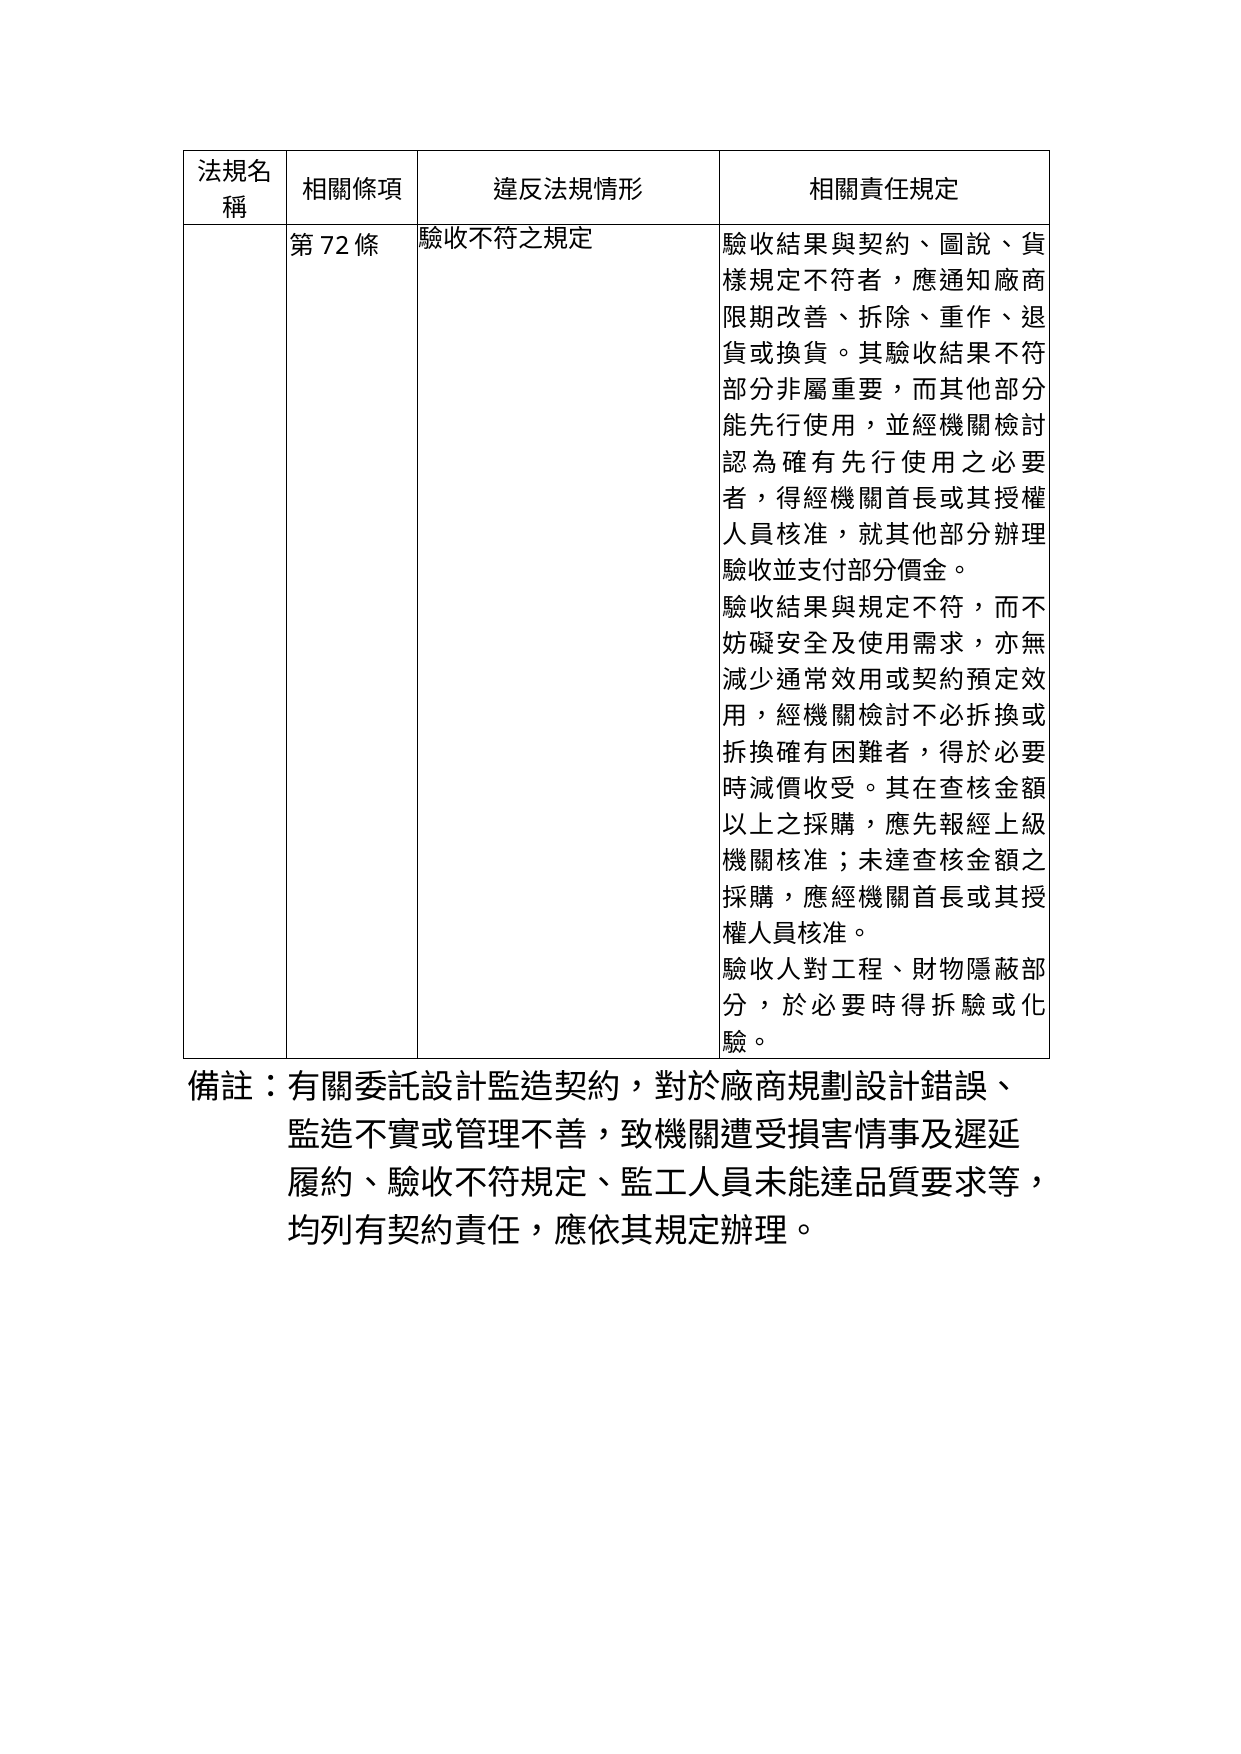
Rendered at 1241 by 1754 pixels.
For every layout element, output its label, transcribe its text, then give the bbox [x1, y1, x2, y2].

table_cell [184, 225, 286, 1058]
table_cell 驗收結果與契約、圖說、貨樣規定不符者，應通知廠商限期改善、拆除、重作、退貨或換貨。其驗收結果不符部分非屬重要，而其他部分能先行使用，並經機關檢討認為確有先行使用之必要者，得經機關首長或其授權人員核准，就其他部分辦理驗收並支付部分價金。 驗收結果與規定不符，而不妨礙安全及使用需求，亦無減少通常效用或契約預定效用，經機關檢討不必拆換或拆換確有困難者，得於必要時減價收受。其在查核金額以上之採購，應先報經上級機關核准；未達查核金額之採購，應經機關首長或其授權人員核准。 驗收人對工程、財物隱蔽部分，於必要時得拆驗或化驗。 [720, 225, 1049, 1058]
table_header 相關條項 [287, 151, 417, 223]
table_header 法規名稱 [184, 151, 286, 223]
table_cell 第72條 [287, 225, 417, 1058]
text 備註：有關委託設計監造契約，對於廠商規劃設計錯誤、監造不實或管理不善，致機關遭受損害情事及遲延履約、驗收不符規定、監工人員未能達品質要求等，均列有契約責任，應依其規定辦理。 [187, 1059, 1053, 1252]
table_header 違反法規情形 [418, 151, 719, 223]
table_cell 驗收不符之規定 [418, 225, 719, 1058]
table_header 相關責任規定 [720, 151, 1049, 223]
